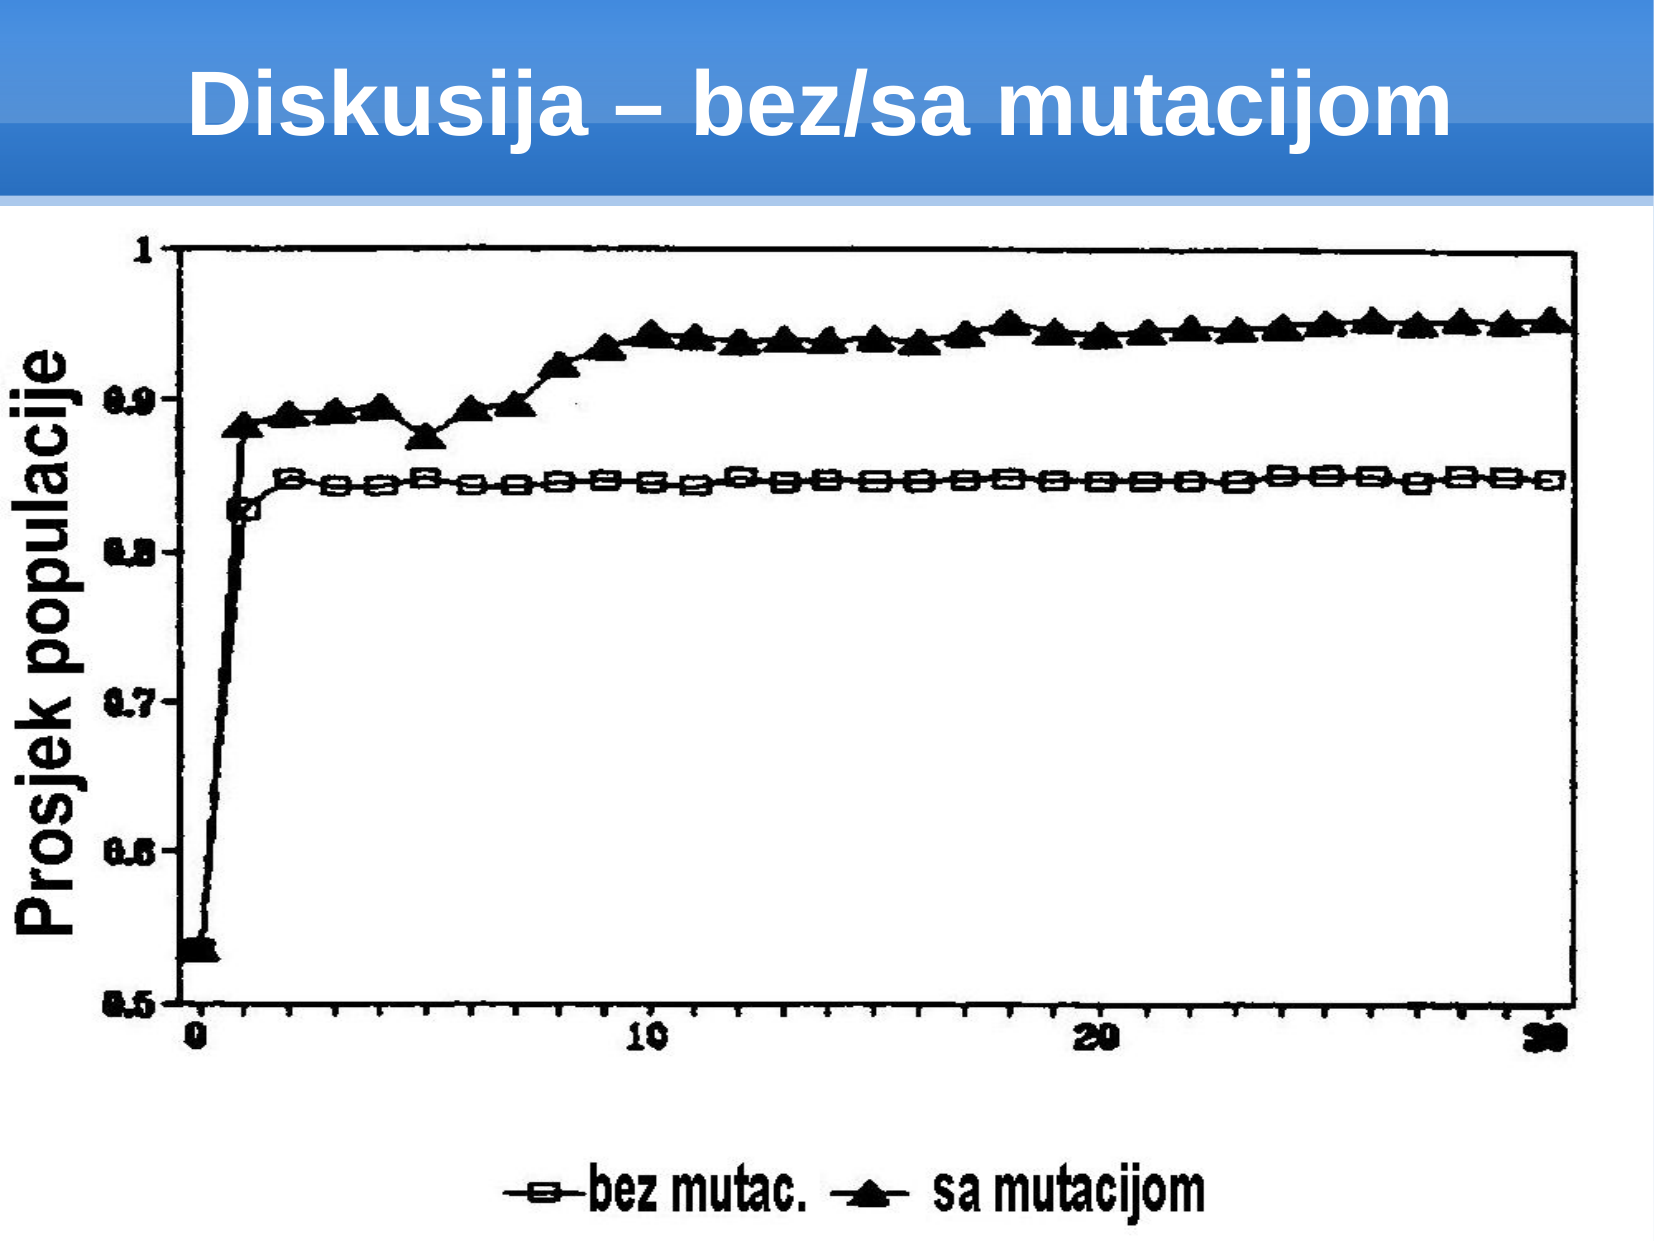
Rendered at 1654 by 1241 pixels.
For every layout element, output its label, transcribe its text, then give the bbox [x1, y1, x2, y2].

picture [0, 0, 1654, 1241]
title Diskusija – bez/sa mutacijom [76, 7, 1565, 200]
